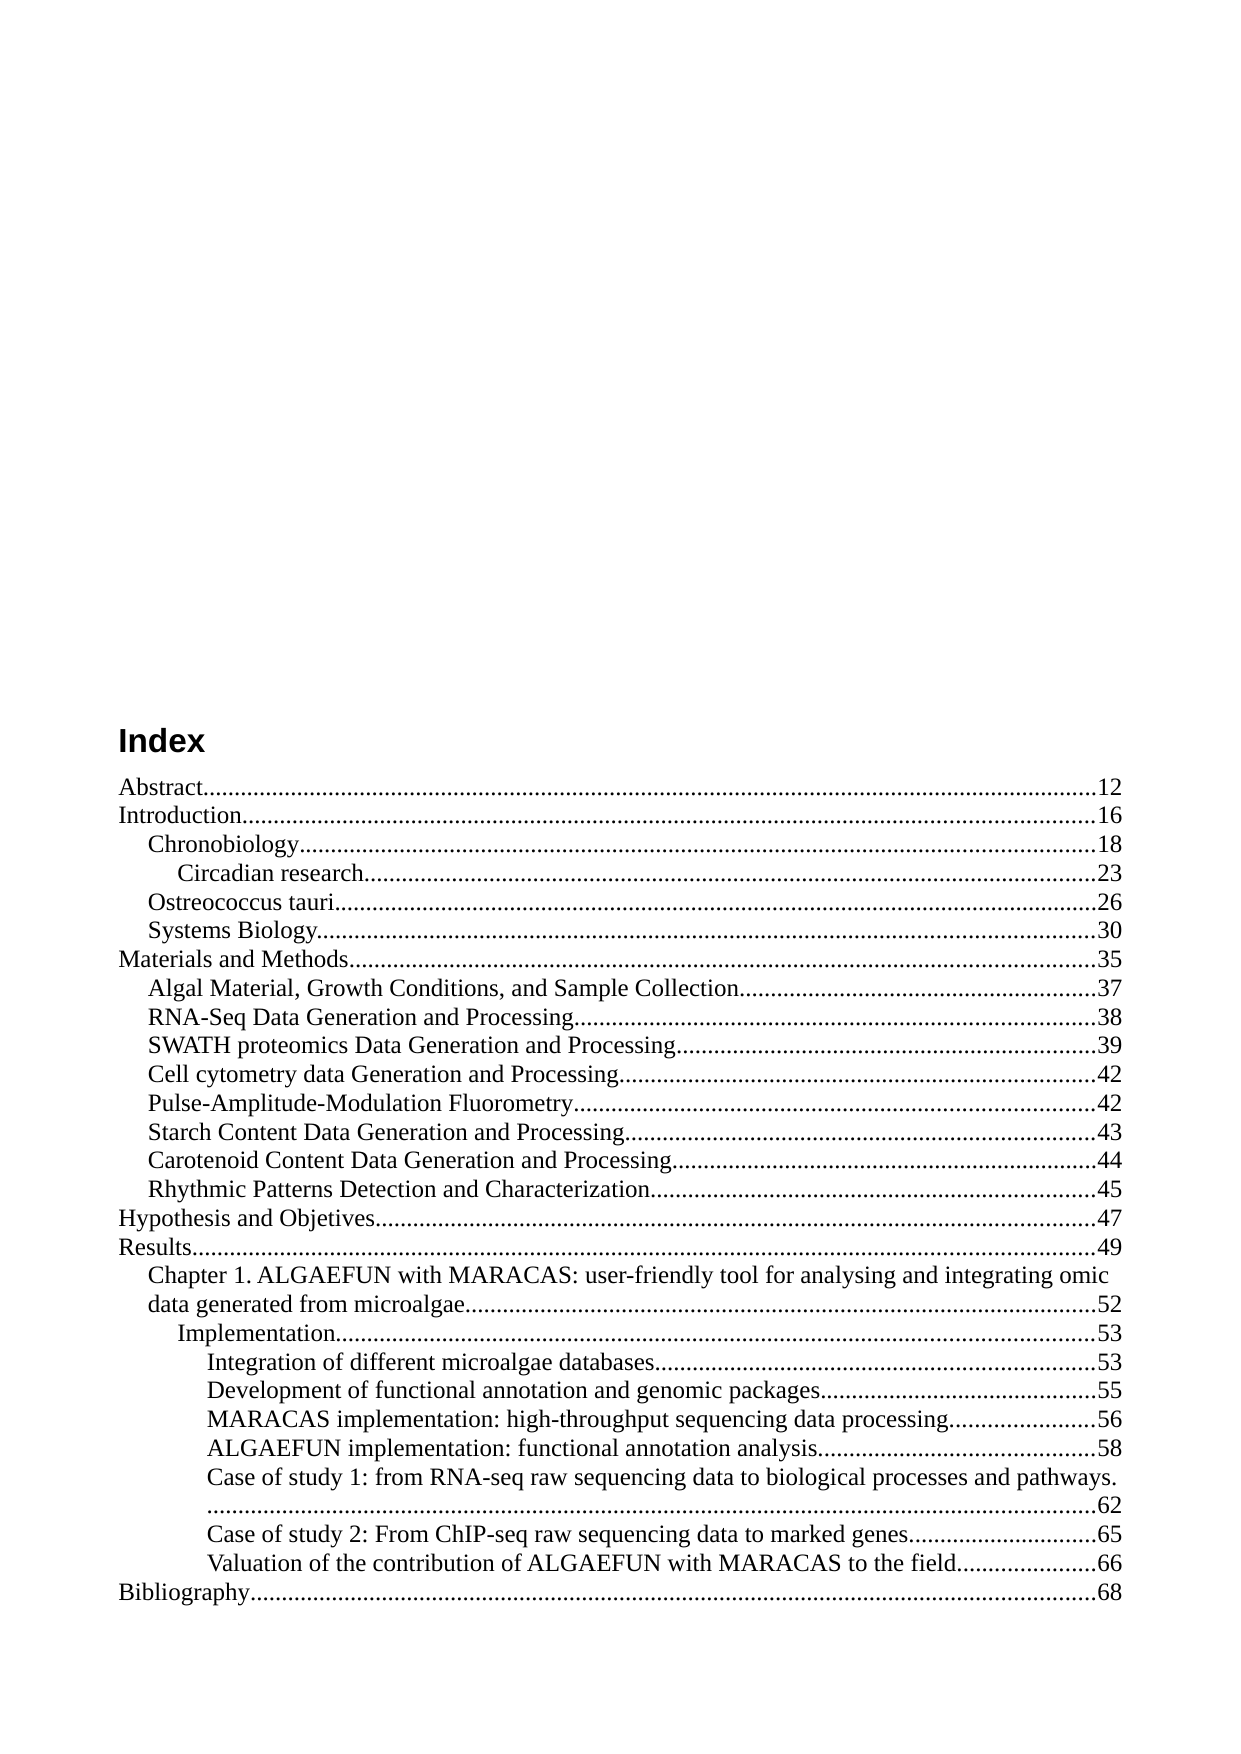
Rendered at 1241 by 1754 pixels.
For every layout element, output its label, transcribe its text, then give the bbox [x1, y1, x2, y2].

text Chapter 1. ALGAEFUN with MARACAS: user-friendly tool for analysing and integrating omic data generated from microalgae. 52 [148, 1260, 1122, 1318]
text Valuation of the contribution of ALGAEFUN with MARACAS to the field. 66 [207, 1548, 1122, 1577]
subtitle Index [118, 721, 1122, 759]
text RNA-Seq Data Generation and Processing 38 [148, 1002, 1122, 1030]
text Development of functional annotation and genomic packages. 55 [207, 1375, 1122, 1404]
text Algal Material, Growth Conditions, and Sample Collection 37 [148, 973, 1122, 1002]
text MARACAS implementation: high-throughput sequencing data processing. 56 [207, 1404, 1122, 1433]
text Case of study 1: from RNA-seq raw sequencing data to biological processes and pathways. 62 [207, 1462, 1122, 1519]
text Bibliography 68 [118, 1577, 1122, 1605]
text Ostreococcus tauri. 26 [148, 887, 1122, 915]
text Introduction 16 [118, 800, 1122, 829]
text Starch Content Data Generation and Processing 43 [148, 1117, 1122, 1145]
text Systems Biology. 30 [148, 915, 1122, 944]
text Abstract 12 [118, 772, 1122, 800]
text Pulse-Amplitude-Modulation Fluorometry 42 [148, 1088, 1122, 1117]
text Implementation 53 [177, 1318, 1122, 1347]
text Carotenoid Content Data Generation and Processing 44 [148, 1145, 1122, 1174]
text Cell cytometry data Generation and Processing 42 [148, 1059, 1122, 1088]
text Integration of different microalgae databases. 53 [207, 1347, 1122, 1375]
text Results 49 [118, 1232, 1122, 1260]
text Case of study 2: From ChIP-seq raw sequencing data to marked genes. 65 [207, 1519, 1122, 1548]
text SWATH proteomics Data Generation and Processing 39 [148, 1030, 1122, 1059]
text Rhythmic Patterns Detection and Characterization 45 [148, 1174, 1122, 1203]
text Materials and Methods 35 [118, 944, 1122, 973]
text Hypothesis and Objetives 47 [118, 1203, 1122, 1232]
text ALGAEFUN implementation: functional annotation analysis. 58 [207, 1433, 1122, 1462]
text Chronobiology. 18 [148, 829, 1122, 858]
text Circadian research. 23 [177, 858, 1122, 887]
